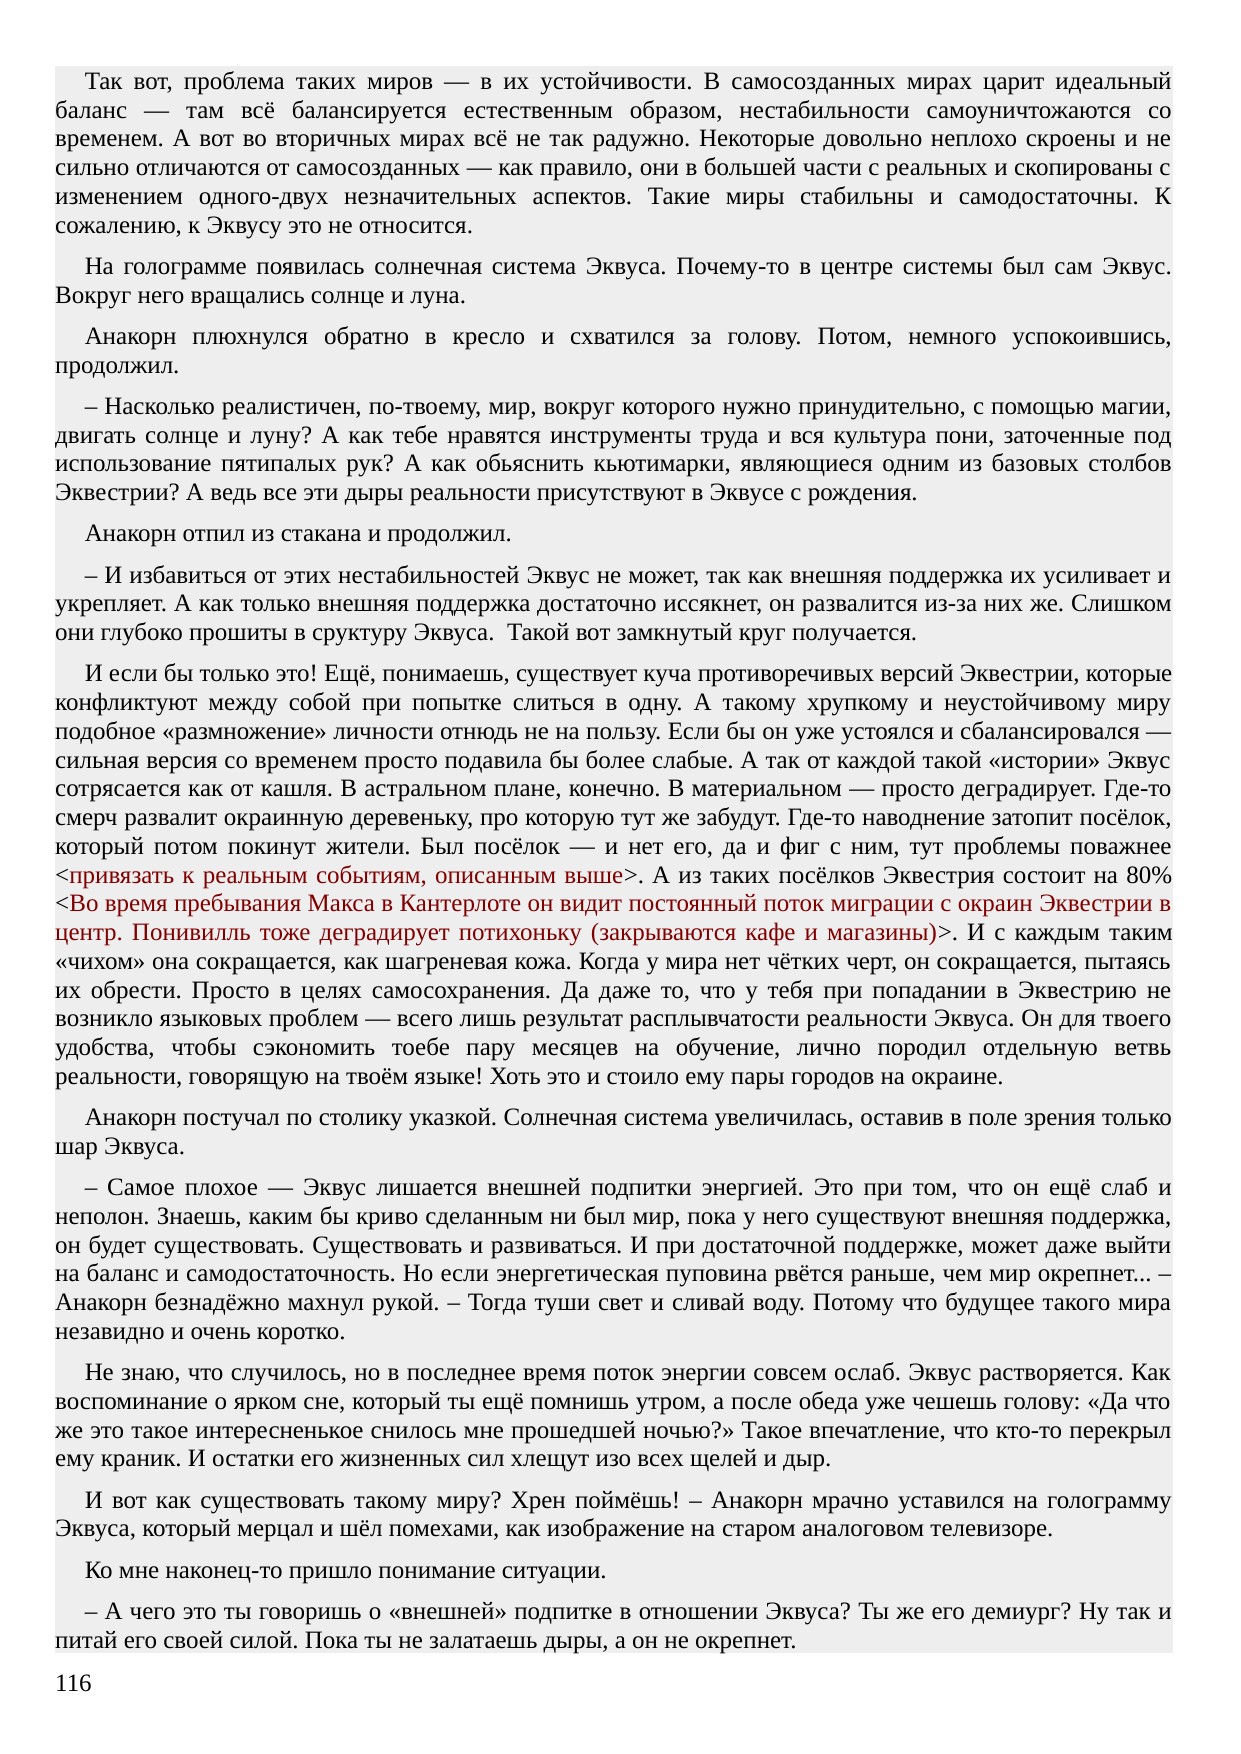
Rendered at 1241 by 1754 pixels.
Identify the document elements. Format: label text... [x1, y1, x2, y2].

text – Самое плохое — Эквус лишается внешней подпитки энергией. Это при том, что он ещё слаб и неполон. Знаешь, каким бы криво сделанным ни был мир, пока у него существуют внешняя поддержка, он будет существовать. Существовать и развиваться. И при достаточной поддержке, может даже выйти на баланс и самодостаточность. Но если энергетическая пуповина рвётся раньше, чем мир окрепнет... – Анакорн безнадёжно махнул рукой. – Тогда туши свет и сливай воду. Потому что будущее такого мира незавидно и очень коротко. [55, 1172, 1173, 1345]
text Анакорн отпил из стакана и продолжил. [55, 518, 1173, 547]
text И если бы только это! Ещё, понимаешь, существует куча противоречивых версий Эквестрии, которые конфликтуют между собой при попытке слиться в одну. А такому хрупкому и неустойчивому миру подобное «размножение» личности отнюдь не на пользу. Если бы он уже устоялся и сбалансировался — сильная версия со временем просто подавила бы более слабые. А так от каждой такой «истории» Эквус сотрясается как от кашля. В астральном плане, конечно. В материальном — просто деградирует. Где-то смерч развалит окраинную деревеньку, про которую тут же забудут. Где-то наводнение затопит посёлок, который потом покинут жители. Был посёлок — и нет его, да и фиг с ним, тут проблемы поважнее <привязать к реальным событиям, описанным выше>. А из таких посёлков Эквестрия состоит на 80% <Во время пребывания Макса в Кантерлоте он видит постоянный поток миграции с окраин Эквестрии в центр. Понивилль тоже деградирует потихоньку (закрываются кафе и магазины)>. И с каждым таким «чихом» она сокращается, как шагреневая кожа. Когда у мира нет чётких черт, он сокращается, пытаясь их обрести. Просто в целях самосохранения. Да даже то, что у тебя при попадании в Эквестрию не возникло языковых проблем — всего лишь результат расплывчатости реальности Эквуса. Он для твоего удобства, чтобы сэкономить тоебе пару месяцев на обучение, лично породил отдельную ветвь реальности, говорящую на твоём языке! Хоть это и стоило ему пары городов на окраине. [55, 658, 1173, 1090]
text На голограмме появилась солнечная система Эквуса. Почему-то в центре системы был сам Эквус. Вокруг него вращались солнце и луна. [55, 251, 1173, 308]
text И вот как существовать такому миру? Хрен поймёшь! – Анакорн мрачно уставился на голограмму Эквуса, который мерцал и шёл помехами, как изображение на старом аналоговом телевизоре. [55, 1485, 1173, 1542]
text – Насколько реалистичен, по-твоему, мир, вокруг которого нужно принудительно, с помощью магии, двигать солнце и луну? А как тебе нравятся инструменты труда и вся культура пони, заточенные под использование пятипалых рук? А как обьяснить кьютимарки, являющиеся одним из базовых столбов Эквестрии? А ведь все эти дыры реальности присутствуют в Эквусе с рождения. [55, 391, 1173, 506]
text Анакорн постучал по столику указкой. Солнечная система увеличилась, оставив в поле зрения только шар Эквуса. [55, 1102, 1173, 1160]
text Ко мне наконец-то пришло понимание ситуации. [55, 1555, 1173, 1583]
text Анакорн плюхнулся обратно в кресло и схватился за голову. Потом, немного успокоившись, продолжил. [55, 321, 1173, 378]
text Так вот, проблема таких миров — в их устойчивости. В самосозданных мирах царит идеальный баланс — там всё балансируется естественным образом, нестабильности самоуничтожаются со временем. А вот во вторичных мирах всё не так радужно. Некоторые довольно неплохо скроены и не сильно отличаются от самосозданных — как правило, они в большей части с реальных и скопированы с изменением одного-двух незначительных аспектов. Такие миры стабильны и самодостаточны. К сожалению, к Эквусу это не относится. [55, 66, 1173, 238]
text Не знаю, что случилось, но в последнее время поток энергии совсем ослаб. Эквус растворяется. Как воспоминание о ярком сне, который ты ещё помнишь утром, а после обеда уже чешешь голову: «Да что же это такое интересненькое снилось мне прошедшей ночью?» Такое впечатление, что кто-то перекрыл ему краник. И остатки его жизненных сил хлещут изо всех щелей и дыр. [55, 1357, 1173, 1472]
text – И избавиться от этих нестабильностей Эквус не может, так как внешняя поддержка их усиливает и укрепляет. А как только внешняя поддержка достаточно иссякнет, он развалится из-за них же. Слишком они глубоко прошиты в сруктуру Эквуса. Такой вот замкнутый круг получается. [55, 560, 1173, 646]
text – А чего это ты говоришь о «внешней» подпитке в отношении Эквуса? Ты же его демиург? Ну так и питай его своей силой. Пока ты не залатаешь дыры, а он не окрепнет. [55, 1596, 1173, 1653]
